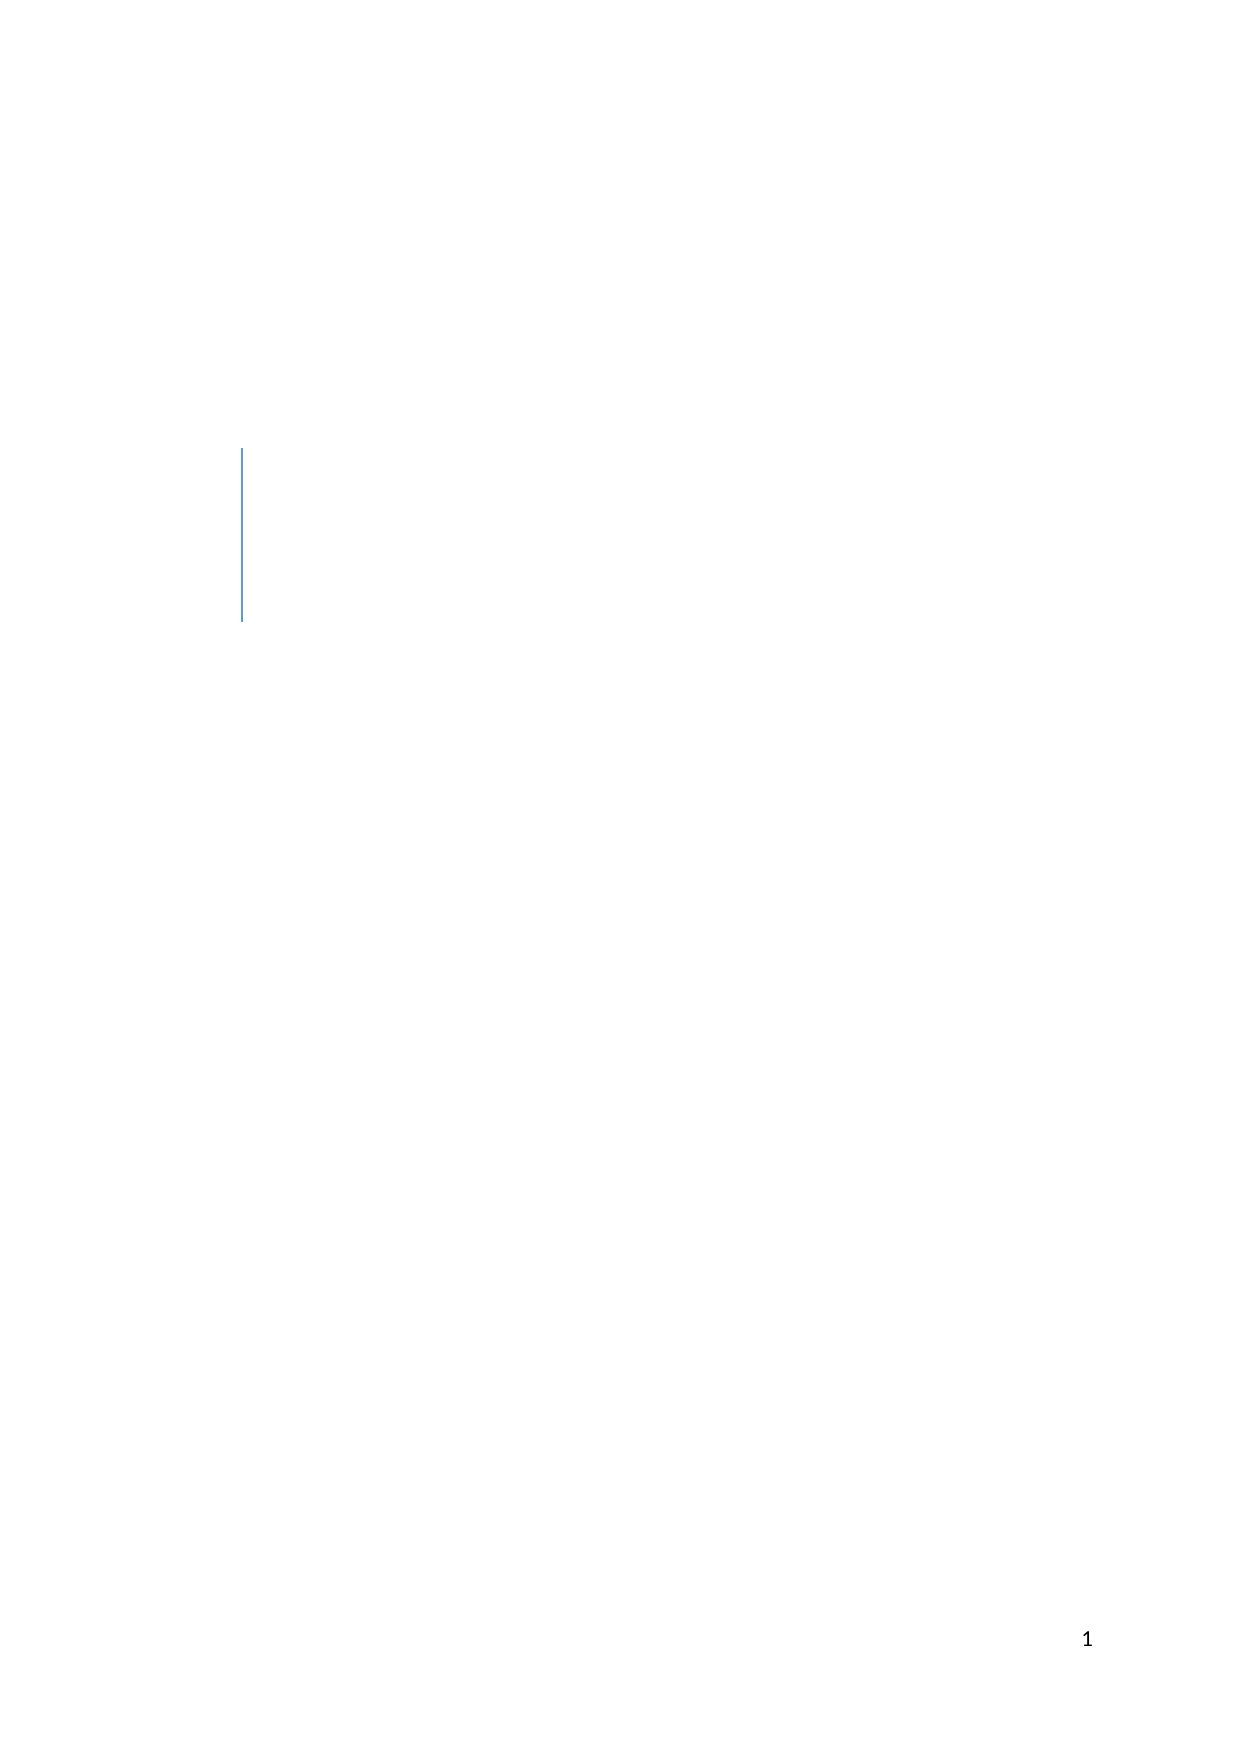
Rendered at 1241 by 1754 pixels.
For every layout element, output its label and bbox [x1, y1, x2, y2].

table_header [243, 448, 998, 521]
table_cell [243, 549, 998, 622]
table_cell [243, 521, 998, 549]
table_header [256, 1477, 984, 1606]
